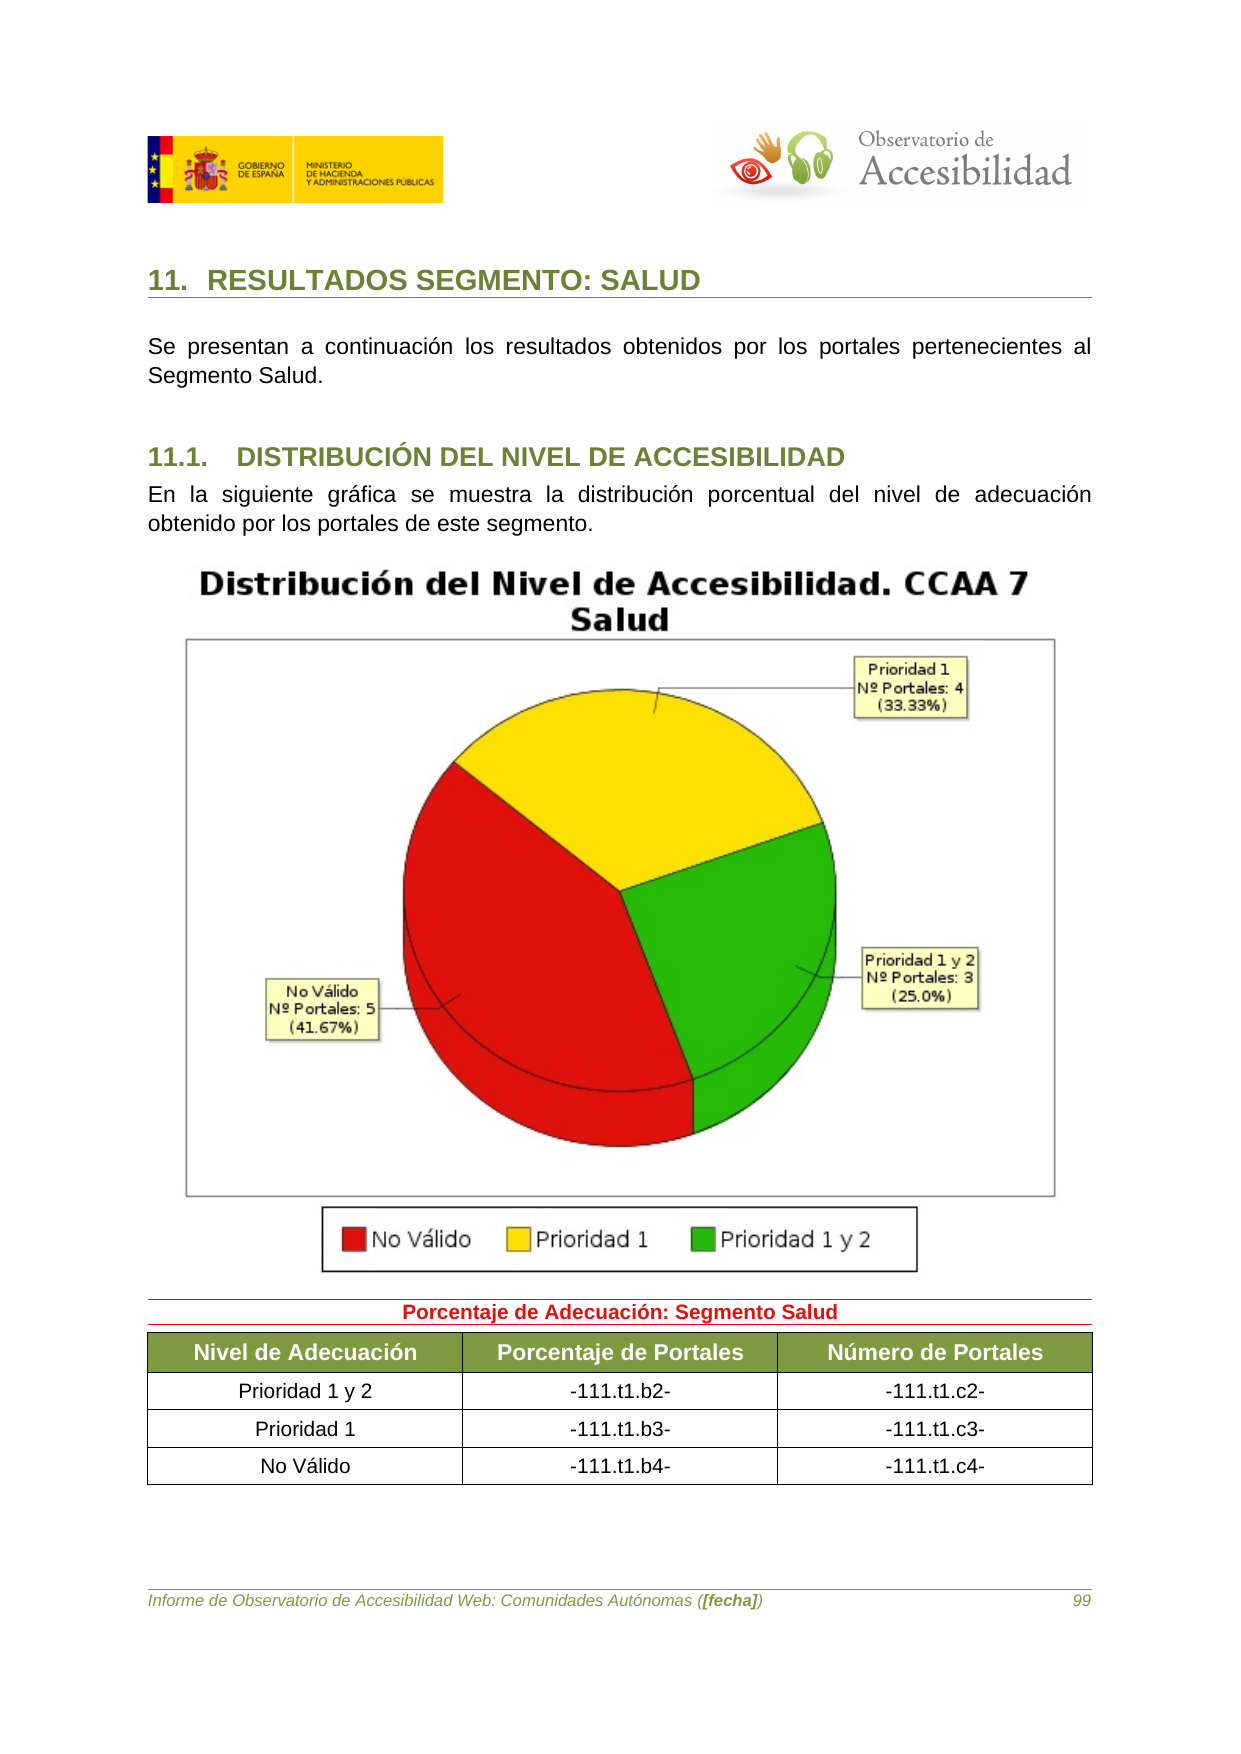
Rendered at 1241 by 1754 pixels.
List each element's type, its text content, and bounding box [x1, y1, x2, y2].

table_cell No Válido [148, 1448, 462, 1484]
table_cell -111.t1.b3- [463, 1410, 777, 1447]
table_header Porcentaje de Portales [463, 1333, 777, 1372]
picture [147, 136, 443, 203]
table_cell Prioridad 1 [148, 1410, 462, 1447]
text En la siguiente gráfica se muestra la distribución porcentual del nivel de adecuación obtenido por los portales de este segmento. [148, 481, 1092, 537]
picture [710, 122, 1086, 205]
table_cell Prioridad 1 y 2 [148, 1373, 462, 1409]
picture [178, 564, 1062, 1274]
text Porcentaje de Adecuación: Segmento Salud [148, 1300, 1092, 1324]
list Resultados Segmento: Salud [148, 263, 1092, 297]
list Distribución del nivel de accesibilidad [148, 441, 1092, 472]
text Se presentan a continuación los resultados obtenidos por los portales pertenecientes al Segmento Salud. [148, 333, 1092, 388]
table_header Nivel de Adecuación [148, 1333, 462, 1372]
table_cell -111.t1.c3- [778, 1410, 1092, 1447]
table_cell -111.t1.b2- [463, 1373, 777, 1409]
table_header Número de Portales [778, 1333, 1092, 1372]
table_cell -111.t1.c2- [778, 1373, 1092, 1409]
table_cell -111.t1.b4- [463, 1448, 777, 1484]
table_cell -111.t1.c4- [778, 1448, 1092, 1484]
